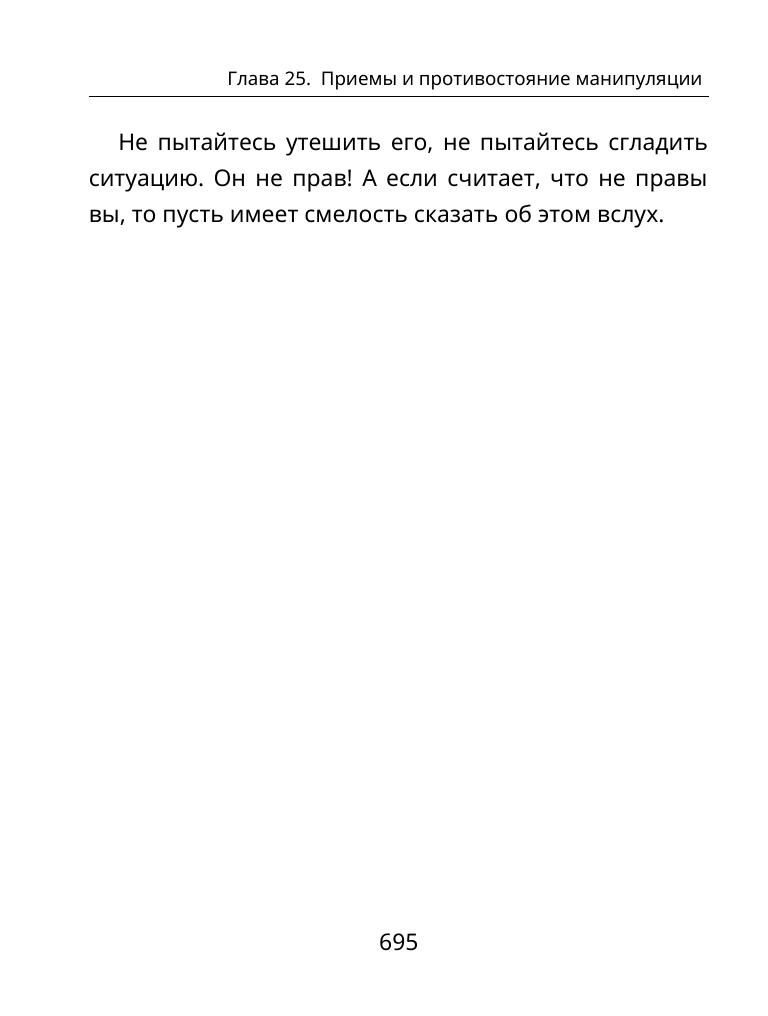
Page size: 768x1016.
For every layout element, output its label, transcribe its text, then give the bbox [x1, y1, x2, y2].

text Не пытайтесь утешить его, не пытайтесь сгладить ситуацию. Он не прав! А если считает, что не правы вы, то пусть имеет смелость сказать об этом вслух. [88, 126, 709, 229]
